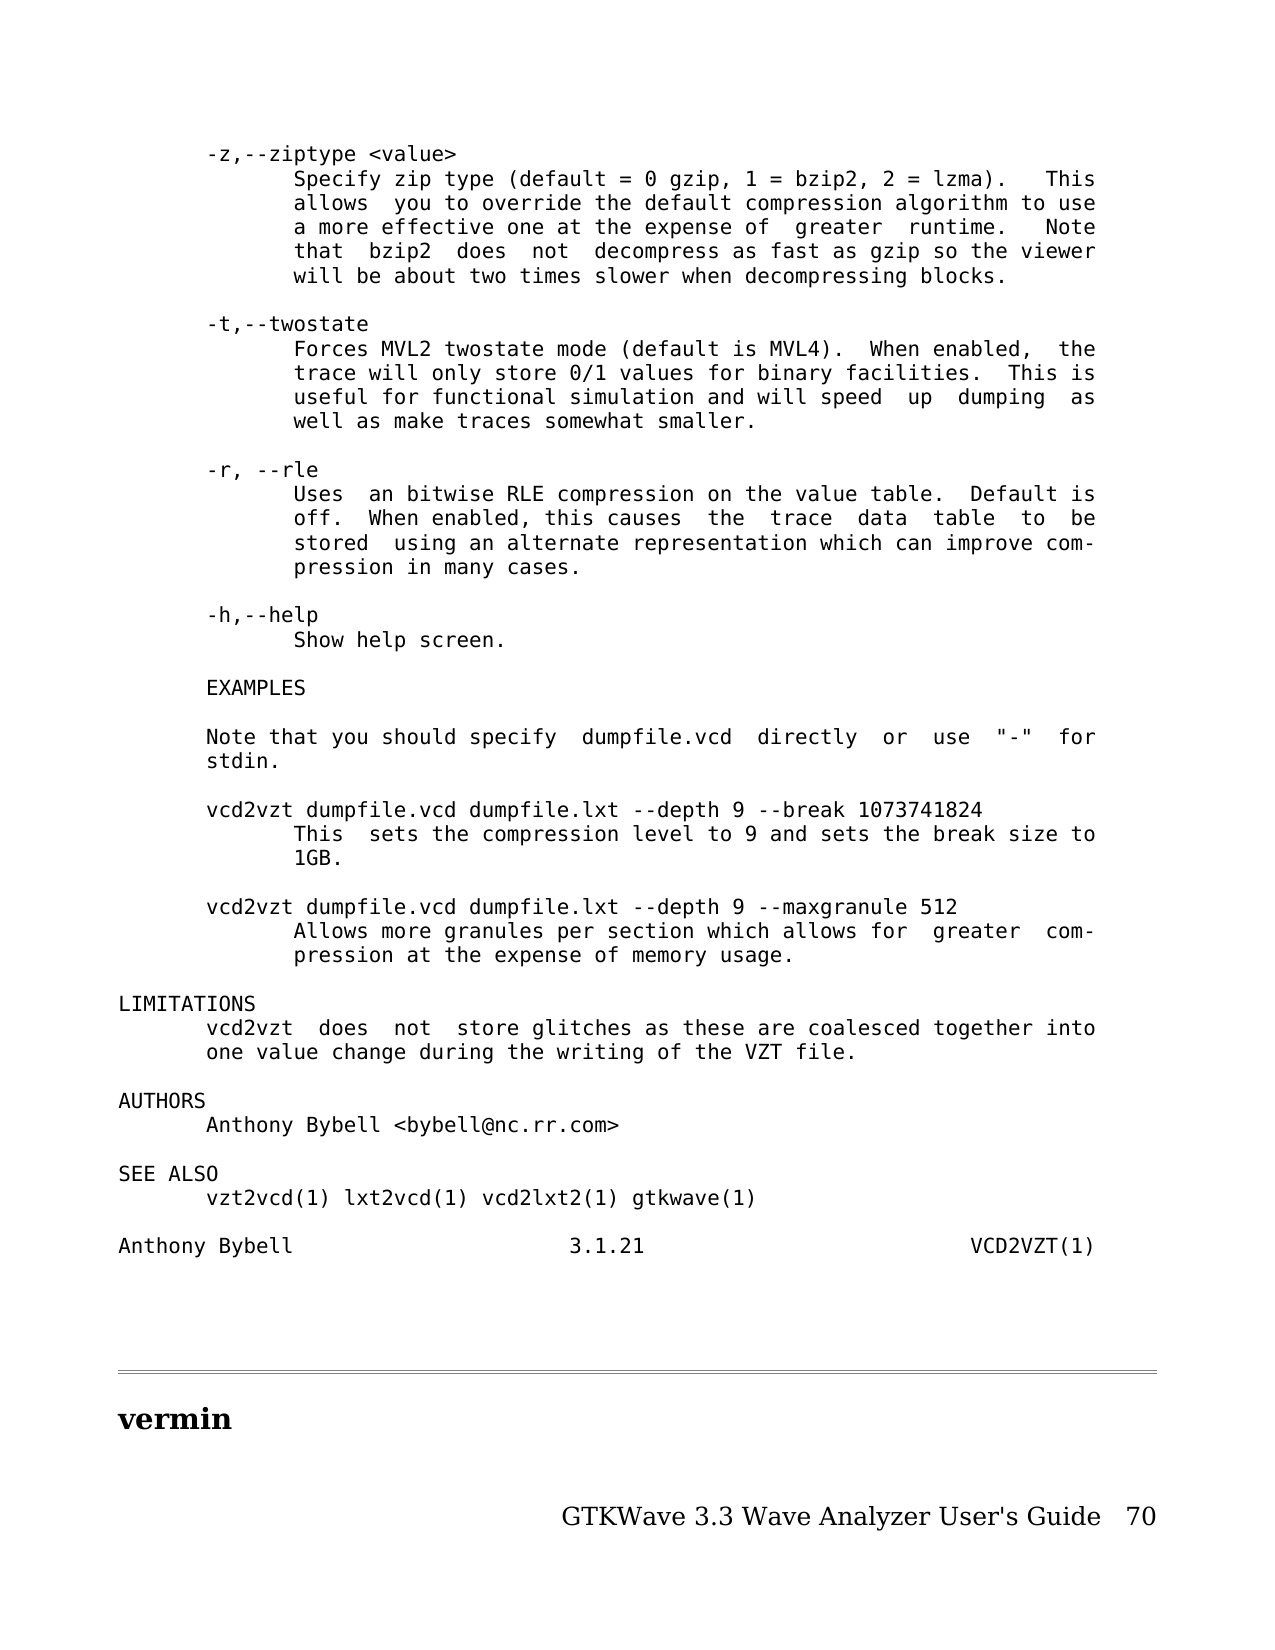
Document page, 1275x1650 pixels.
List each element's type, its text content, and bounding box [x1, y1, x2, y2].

text useful for functional simulation and will speed up dumping as [118, 385, 1157, 409]
text Uses an bitwise RLE compression on the value table. Default is [118, 482, 1157, 506]
text EXAMPLES [118, 676, 1157, 701]
text Anthony Bybell <bybell@nc.rr.com> [118, 1113, 1157, 1137]
text -z,--ziptype <value> [118, 142, 1157, 167]
text Specify zip type (default = 0 gzip, 1 = bzip2, 2 = lzma). This [118, 167, 1157, 191]
text vcd2vzt dumpfile.vcd dumpfile.lxt --depth 9 --break 1073741824 [118, 798, 1157, 822]
text allows you to override the default compression algorithm to use [118, 191, 1157, 215]
text stored using an alternate representation which can improve com- [118, 531, 1157, 555]
text stdin. [118, 749, 1157, 773]
text Allows more granules per section which allows for greater com- [118, 919, 1157, 943]
text off. When enabled, this causes the trace data table to be [118, 506, 1157, 531]
text SEE ALSO [118, 1162, 1157, 1186]
text -h,--help [118, 603, 1157, 628]
text LIMITATIONS [118, 992, 1157, 1016]
text vcd2vzt dumpfile.vcd dumpfile.lxt --depth 9 --maxgranule 512 [118, 895, 1157, 919]
text Note that you should specify dumpfile.vcd directly or use "-" for [118, 725, 1157, 749]
text well as make traces somewhat smaller. [118, 409, 1157, 434]
text pression in many cases. [118, 555, 1157, 579]
text a more effective one at the expense of greater runtime. Note [118, 215, 1157, 239]
text one value change during the writing of the VZT file. [118, 1040, 1157, 1065]
text Forces MVL2 twostate mode (default is MVL4). When enabled, the [118, 337, 1157, 361]
text AUTHORS [118, 1089, 1157, 1113]
text trace will only store 0/1 values for binary facilities. This is [118, 361, 1157, 385]
text vcd2vzt does not store glitches as these are coalesced together into [118, 1016, 1157, 1040]
text -t,--twostate [118, 312, 1157, 337]
text pression at the expense of memory usage. [118, 943, 1157, 968]
text Anthony Bybell 3.1.21 VCD2VZT(1) [118, 1234, 1157, 1259]
text -r, --rle [118, 458, 1157, 482]
text vermin [118, 1402, 1157, 1437]
text This sets the compression level to 9 and sets the break size to [118, 822, 1157, 846]
text Show help screen. [118, 628, 1157, 652]
text that bzip2 does not decompress as fast as gzip so the viewer [118, 239, 1157, 264]
text will be about two times slower when decompressing blocks. [118, 264, 1157, 288]
text vzt2vcd(1) lxt2vcd(1) vcd2lxt2(1) gtkwave(1) [118, 1186, 1157, 1210]
text 1GB. [118, 846, 1157, 871]
